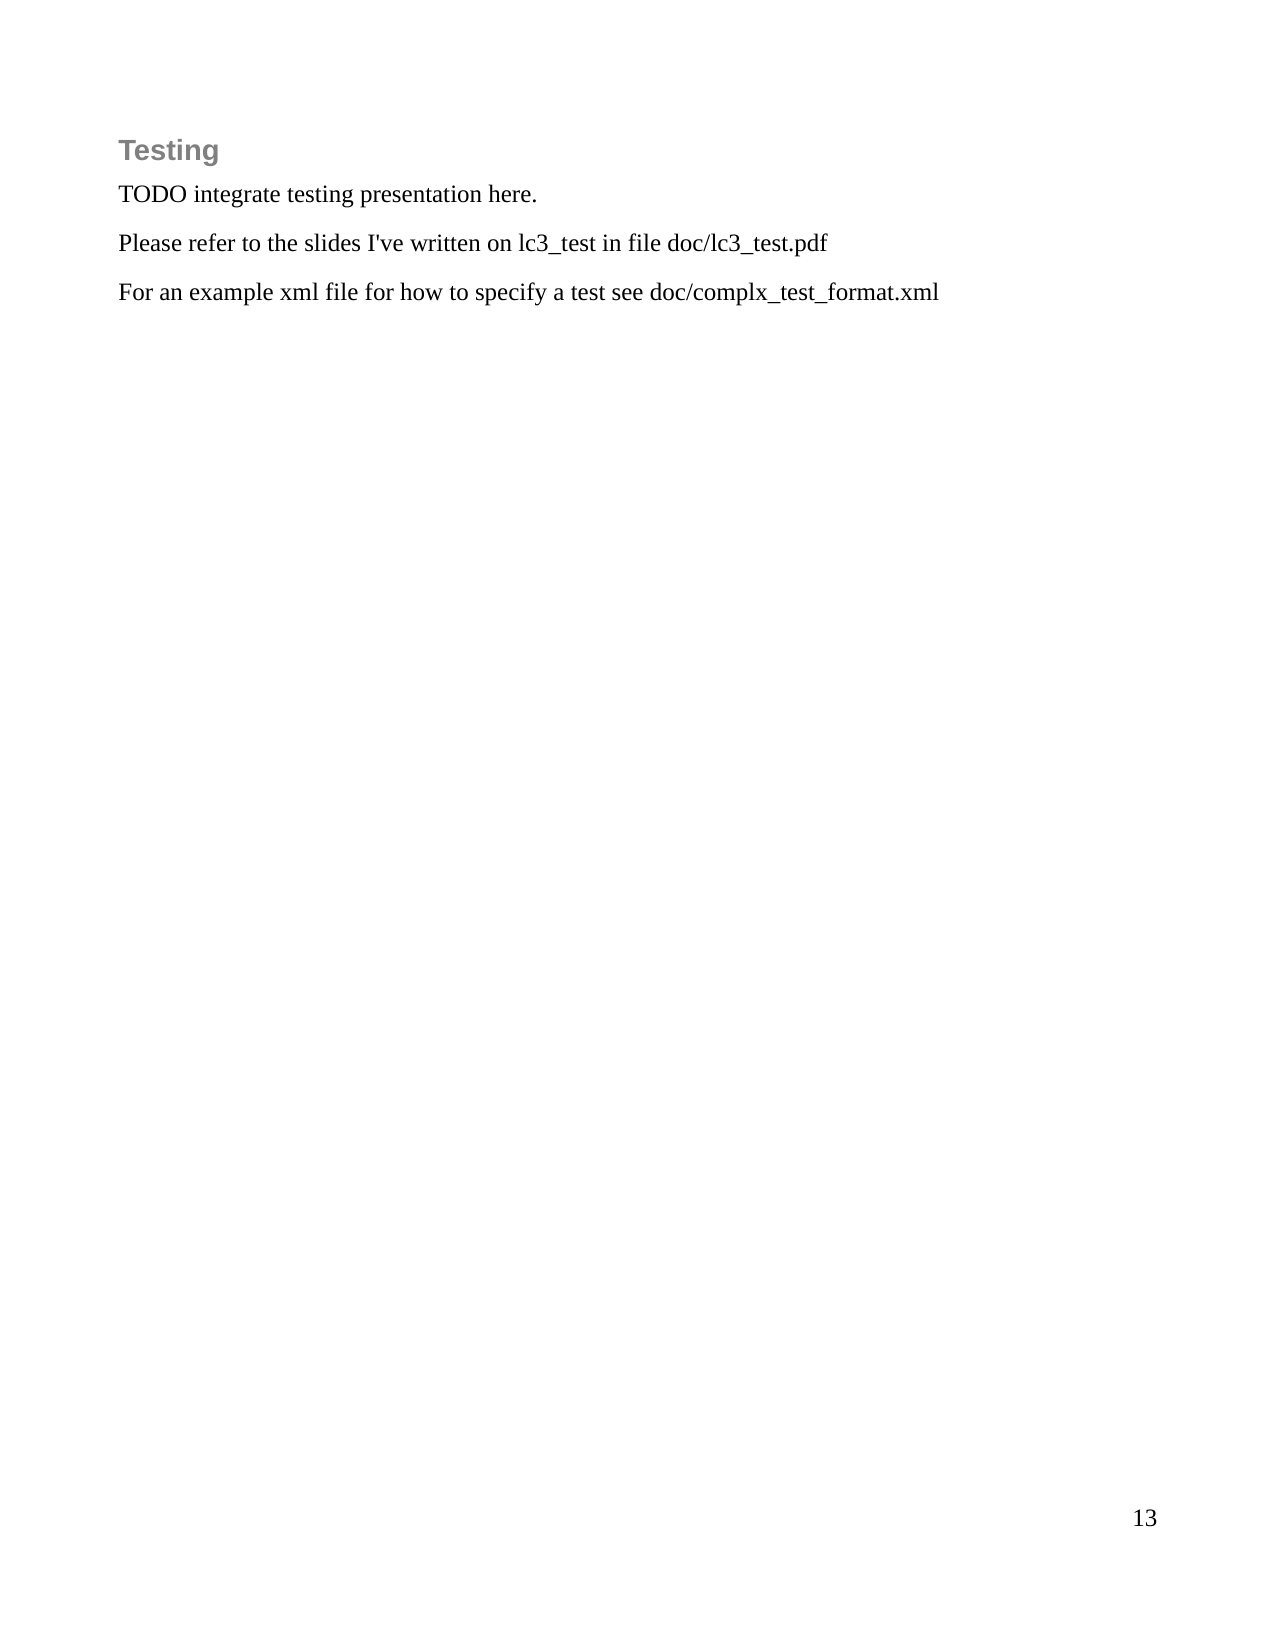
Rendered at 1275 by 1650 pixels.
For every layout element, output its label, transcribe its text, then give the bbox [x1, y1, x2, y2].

text For an example xml file for how to specify a test see doc/complx_test_format.xml [118, 277, 1157, 306]
text Please refer to the slides I've written on lc3_test in file doc/lc3_test.pdf [118, 228, 1157, 257]
subtitle Testing [118, 133, 1157, 166]
text TODO integrate testing presentation here. [118, 179, 1157, 207]
